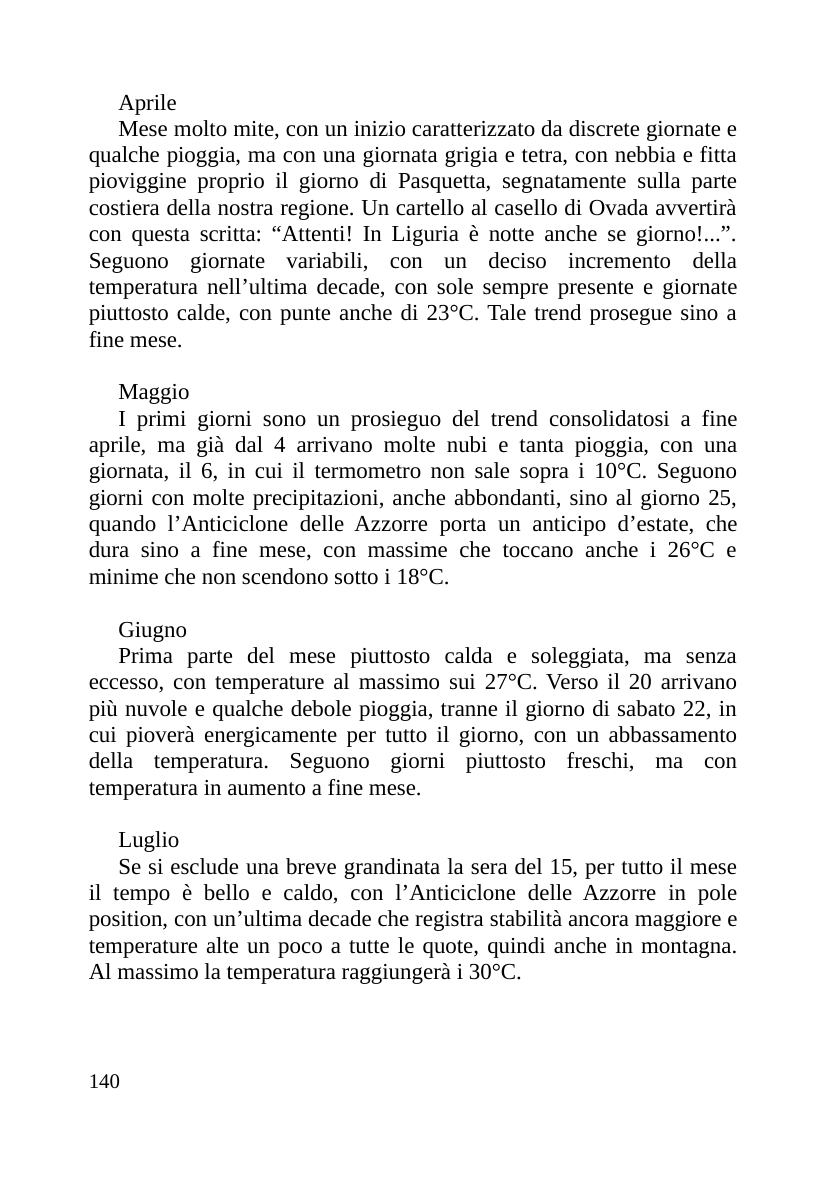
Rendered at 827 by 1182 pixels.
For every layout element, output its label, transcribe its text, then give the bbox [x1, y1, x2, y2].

text Maggio [88, 378, 738, 405]
text I primi giorni sono un prosieguo del trend consolidatosi a fine aprile, ma già dal 4 arrivano molte nubi e tanta pioggia, con una giornata, il 6, in cui il termometro non sale sopra i 10°C. Seguono giorni con molte precipitazioni, anche abbondanti, sino al giorno 25, quando l’Anticiclone delle Azzorre porta un anticipo d’estate, che dura sino a fine mese, con massime che toccano anche i 26°C e minime che non scendono sotto i 18°C. [88, 405, 738, 589]
text Prima parte del mese piuttosto calda e soleggiata, ma senza eccesso, con temperature al massimo sui 27°C. Verso il 20 arrivano più nuvole e qualche debole pioggia, tranne il giorno di sabato 22, in cui pioverà energicamente per tutto il giorno, con un abbassamento della temperatura. Seguono giorni piuttosto freschi, ma con temperatura in aumento a fine mese. [88, 642, 738, 800]
text Aprile [88, 88, 738, 115]
text Mese molto mite, con un inizio caratterizzato da discrete giornate e qualche pioggia, ma con una giornata grigia e tetra, con nebbia e fitta pioviggine proprio il giorno di Pasquetta, segnatamente sulla parte costiera della nostra regione. Un cartello al casello di Ovada avvertirà con questa scritta: “Attenti! In Liguria è notte anche se giorno!...”. Seguono giornate variabili, con un deciso incremento della temperatura nell’ultima decade, con sole sempre presente e giornate piuttosto calde, con punte anche di 23°C. Tale trend prosegue sino a fine mese. [88, 115, 738, 352]
text Luglio [88, 826, 738, 853]
text Se si esclude una breve grandinata la sera del 15, per tutto il mese il tempo è bello e caldo, con l’Anticiclone delle Azzorre in pole position, con un’ultima decade che registra stabilità ancora maggiore e temperature alte un poco a tutte le quote, quindi anche in montagna. Al massimo la temperatura raggiungerà i 30°C. [88, 853, 738, 984]
text Giugno [88, 616, 738, 642]
